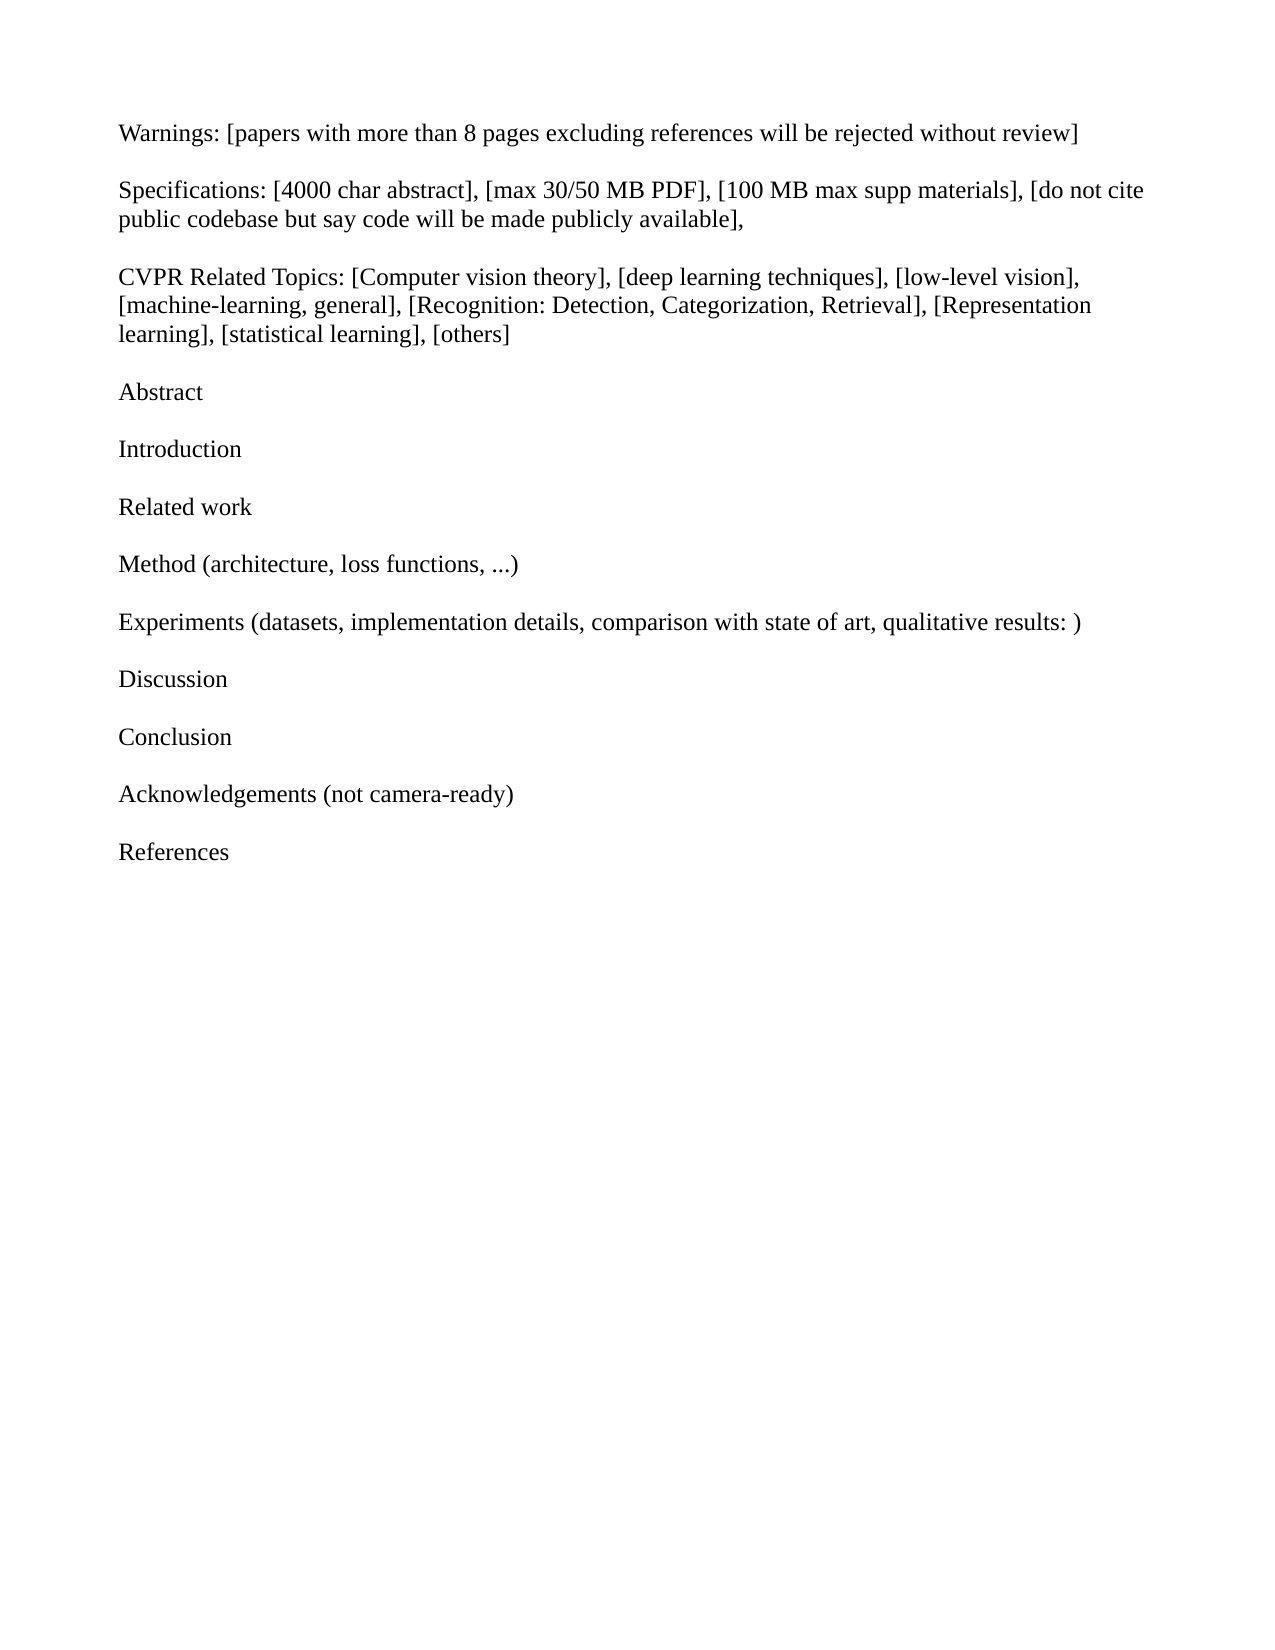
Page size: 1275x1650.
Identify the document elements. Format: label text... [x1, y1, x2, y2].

text Experiments (datasets, implementation details, comparison with state of art, qualitative results: ) [118, 607, 1157, 636]
text Specifications: [4000 char abstract], [max 30/50 MB PDF], [100 MB max supp materials], [do not cite public codebase but say code will be made publicly available], [118, 176, 1157, 233]
text Discussion [118, 664, 1157, 693]
text Conclusion [118, 722, 1157, 751]
text Acknowledgements (not camera-ready) [118, 779, 1157, 808]
text References [118, 837, 1157, 866]
text CVPR Related Topics: [Computer vision theory], [deep learning techniques], [low-level vision], [machine-learning, general], [Recognition: Detection, Categorization, Retrieval], [Representation learning], [statistical learning], [others] [118, 262, 1157, 348]
text Related work [118, 492, 1157, 521]
text Method (architecture, loss functions, ...) [118, 549, 1157, 578]
text Introduction [118, 434, 1157, 463]
text Warnings: [papers with more than 8 pages excluding references will be rejected without review] [118, 118, 1157, 147]
text Abstract [118, 377, 1157, 406]
